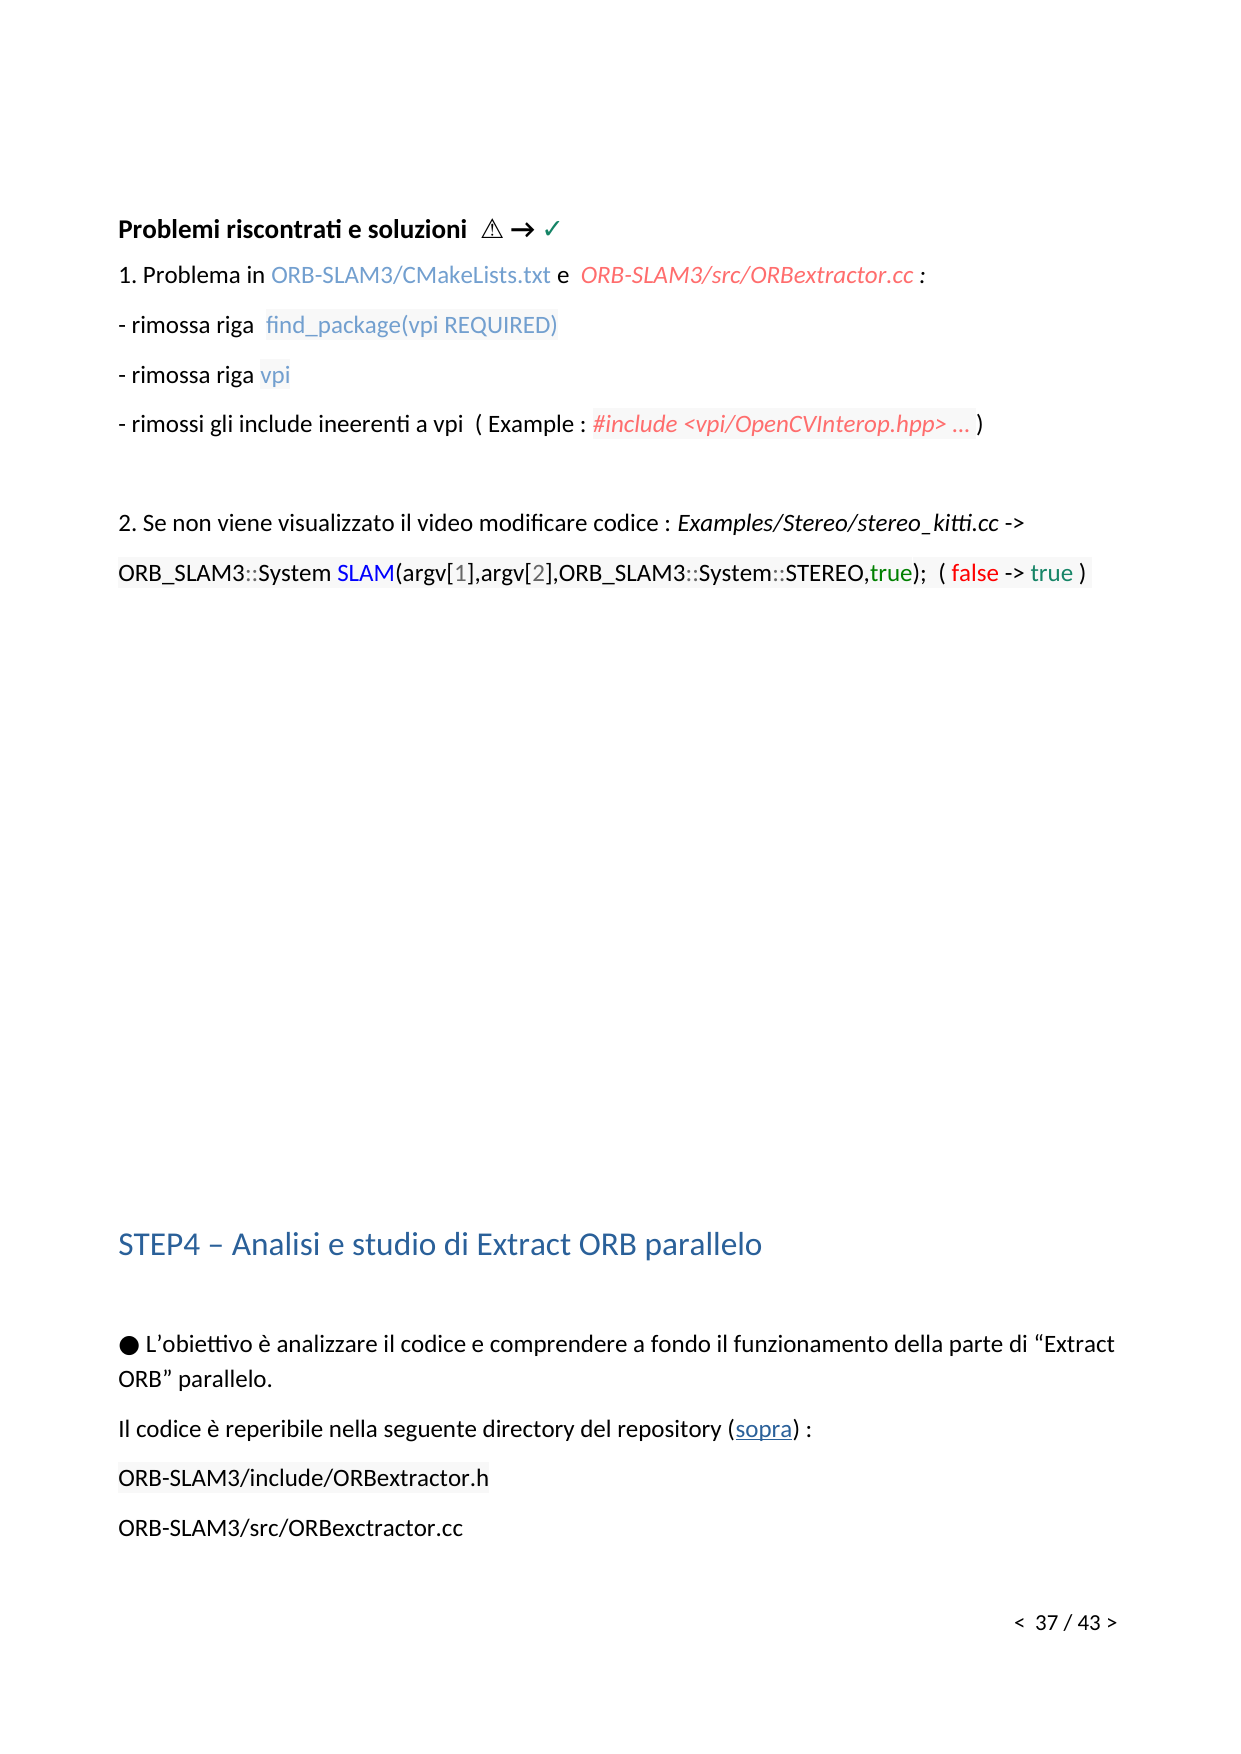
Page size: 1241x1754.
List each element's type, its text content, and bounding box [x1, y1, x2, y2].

text 1. Problema in ORB-SLAM3/CMakeLists.txt e ORB-SLAM3/src/ORBextractor.cc : [118, 259, 1122, 290]
text ORB-SLAM3/src/ORBexctractor.cc [118, 1512, 1122, 1542]
text - rimossi gli include ineerenti a vpi ( Example : #include <vpi/OpenCVInterop.hpp> … ) [118, 408, 1122, 439]
text ● L’obiettivo è analizzare il codice e comprendere a fondo il funzionamento della parte di “Extract ORB” parallelo. [118, 1328, 1122, 1394]
text 2. Se non viene visualizzato il video modificare codice : Examples/Stereo/stereo_kitti.cc -> [118, 507, 1122, 538]
text - rimossa riga vpi [118, 359, 1122, 389]
text ORB-SLAM3/include/ORBextractor.h [118, 1462, 1122, 1493]
subtitle STEP4 – Analisi e studio di Extract ORB parallelo [118, 1222, 1122, 1263]
subtitle Problemi riscontrati e soluzioni ⚠ → ✓ [118, 212, 1122, 245]
text - rimossa riga find_package(vpi REQUIRED) [118, 309, 1122, 340]
text Il codice è reperibile nella seguente directory del repository (sopra) : [118, 1413, 1122, 1443]
text ORB_SLAM3::System SLAM(argv[1],argv[2],ORB_SLAM3::System::STEREO,true); ( false -> true ) [118, 557, 1122, 588]
